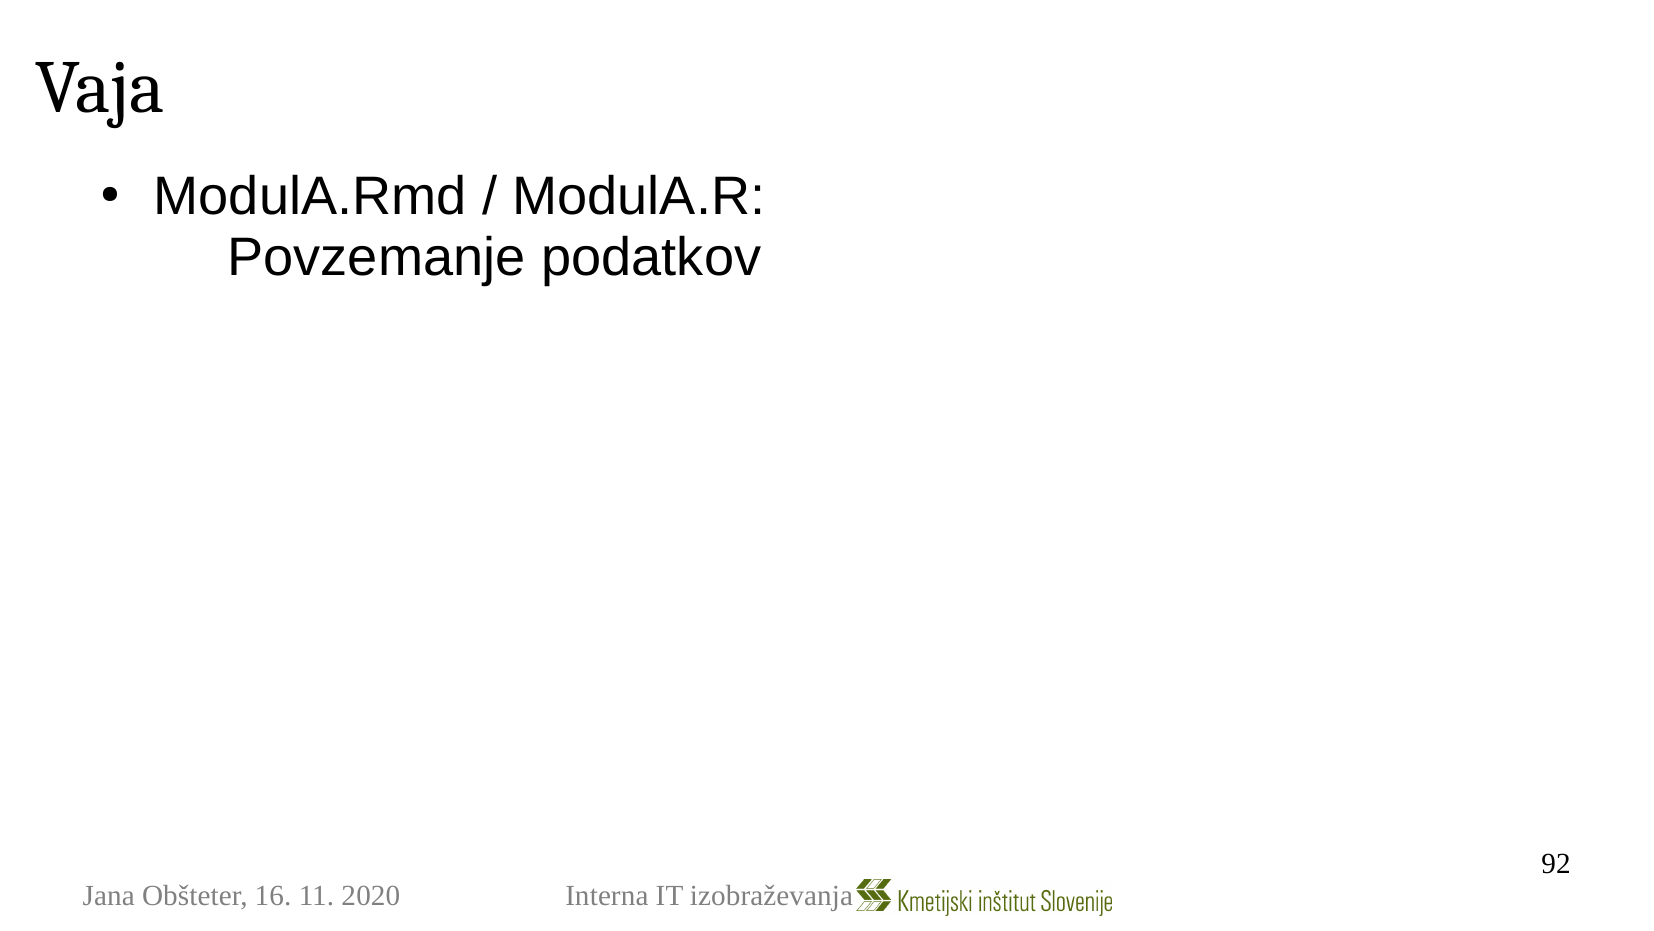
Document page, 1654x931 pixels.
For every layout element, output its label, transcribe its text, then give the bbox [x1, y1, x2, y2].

picture [856, 879, 1112, 916]
list ModulA.Rmd / ModulA.R: Povzemanje podatkov [82, 165, 1642, 827]
title Vaja [35, 21, 1524, 154]
